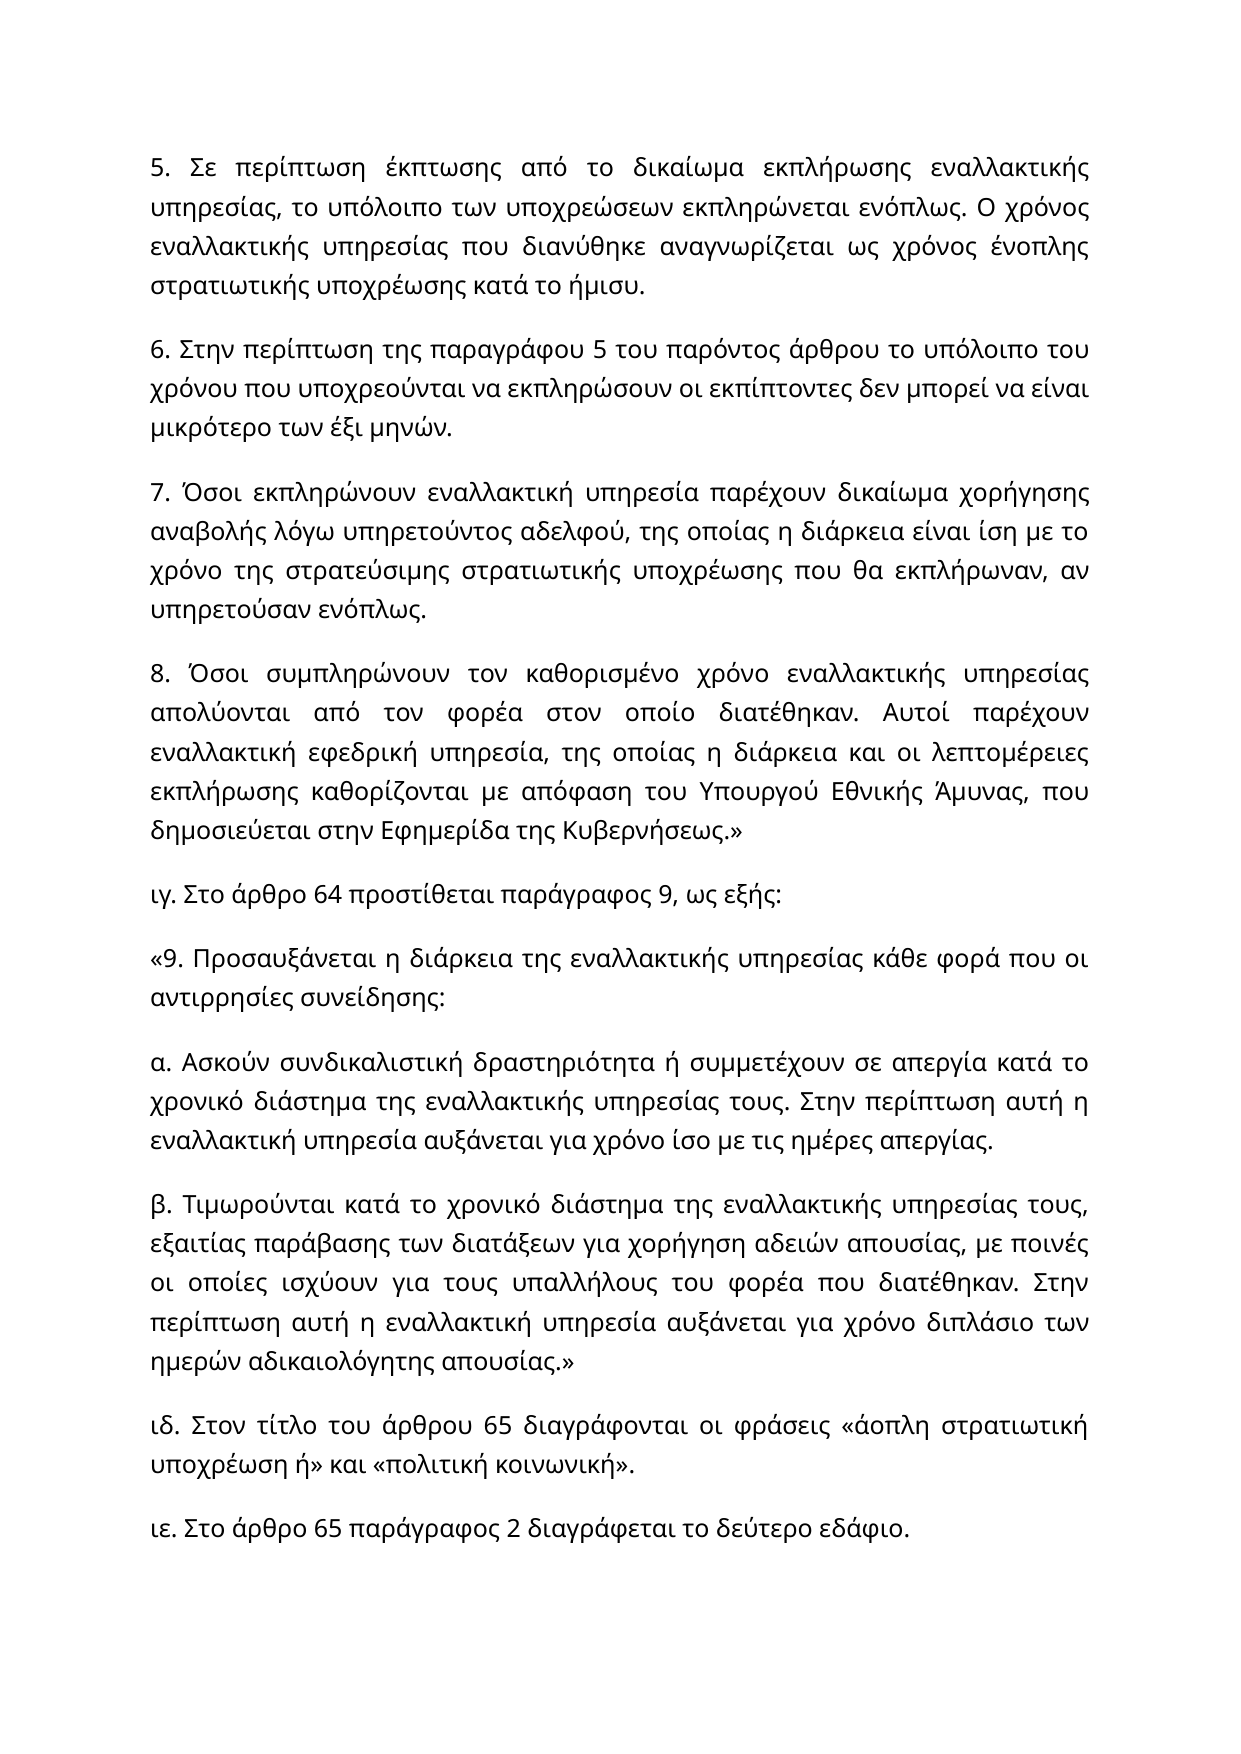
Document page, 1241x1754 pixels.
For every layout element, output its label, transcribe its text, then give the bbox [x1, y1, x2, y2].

text 8. Όσοι συμπληρώνουν τον καθορισμένο χρόνο εναλλακτικής υπηρεσίας απολύονται από τον φορέα στον οποίο διατέθηκαν. Αυτοί παρέχουν εναλλακτική εφεδρική υπηρεσία, της οποίας η διάρκεια και οι λεπτομέρειες εκπλήρωσης καθορίζονται με απόφαση του Υπουργού Εθνικής Άμυνας, που δημοσιεύεται στην Εφημερίδα της Κυβερνήσεως.» [150, 656, 1090, 847]
text β. Τιμωρούνται κατά το χρονικό διάστημα της εναλλακτικής υπηρεσίας τους, εξαιτίας παράβασης των διατάξεων για χορήγηση αδειών απουσίας, με ποινές οι οποίες ισχύουν για τους υπαλλήλους του φορέα που διατέθηκαν. Στην περίπτωση αυτή η εναλλακτική υπηρεσία αυξάνεται για χρόνο διπλάσιο των ημερών αδικαιολόγητης απουσίας.» [150, 1187, 1090, 1377]
text ιγ. Στο άρθρο 64 προστίθεται παράγραφος 9, ως εξής: [150, 877, 1090, 911]
text 6. Στην περίπτωση της παραγράφου 5 του παρόντος άρθρου το υπόλοιπο του χρόνου που υποχρεούνται να εκπληρώσουν οι εκπίπτοντες δεν μπορεί να είναι μικρότερο των έξι μηνών. [150, 332, 1090, 444]
text 7. Όσοι εκπληρώνουν εναλλακτική υπηρεσία παρέχουν δικαίωμα χορήγησης αναβολής λόγω υπηρετούντος αδελφού, της οποίας η διάρκεια είναι ίση με το χρόνο της στρατεύσιμης στρατιωτικής υποχρέωσης που θα εκπλήρωναν, αν υπηρετούσαν ενόπλως. [150, 474, 1090, 626]
text ιε. Στο άρθρο 65 παράγραφος 2 διαγράφεται το δεύτερο εδάφιο. [150, 1511, 1090, 1545]
text «9. Προσαυξάνεται η διάρκεια της εναλλακτικής υπηρεσίας κάθε φορά που οι αντιρρησίες συνείδησης: [150, 941, 1090, 1014]
text α. Ασκούν συνδικαλιστική δραστηριότητα ή συμμετέχουν σε απεργία κατά το χρονικό διάστημα της εναλλακτικής υπηρεσίας τους. Στην περίπτωση αυτή η εναλλακτική υπηρεσία αυξάνεται για χρόνο ίσο με τις ημέρες απεργίας. [150, 1044, 1090, 1157]
text 5. Σε περίπτωση έκπτωσης από το δικαίωμα εκπλήρωσης εναλλακτικής υπηρεσίας, το υπόλοιπο των υποχρεώσεων εκπληρώνεται ενόπλως. Ο χρόνος εναλλακτικής υπηρεσίας που διανύθηκε αναγνωρίζεται ως χρόνος ένοπλης στρατιωτικής υποχρέωσης κατά το ήμισυ. [150, 150, 1090, 302]
text ιδ. Στον τίτλο του άρθρου 65 διαγράφονται οι φράσεις «άοπλη στρατιωτική υποχρέωση ή» και «πολιτική κοινωνική». [150, 1407, 1090, 1481]
